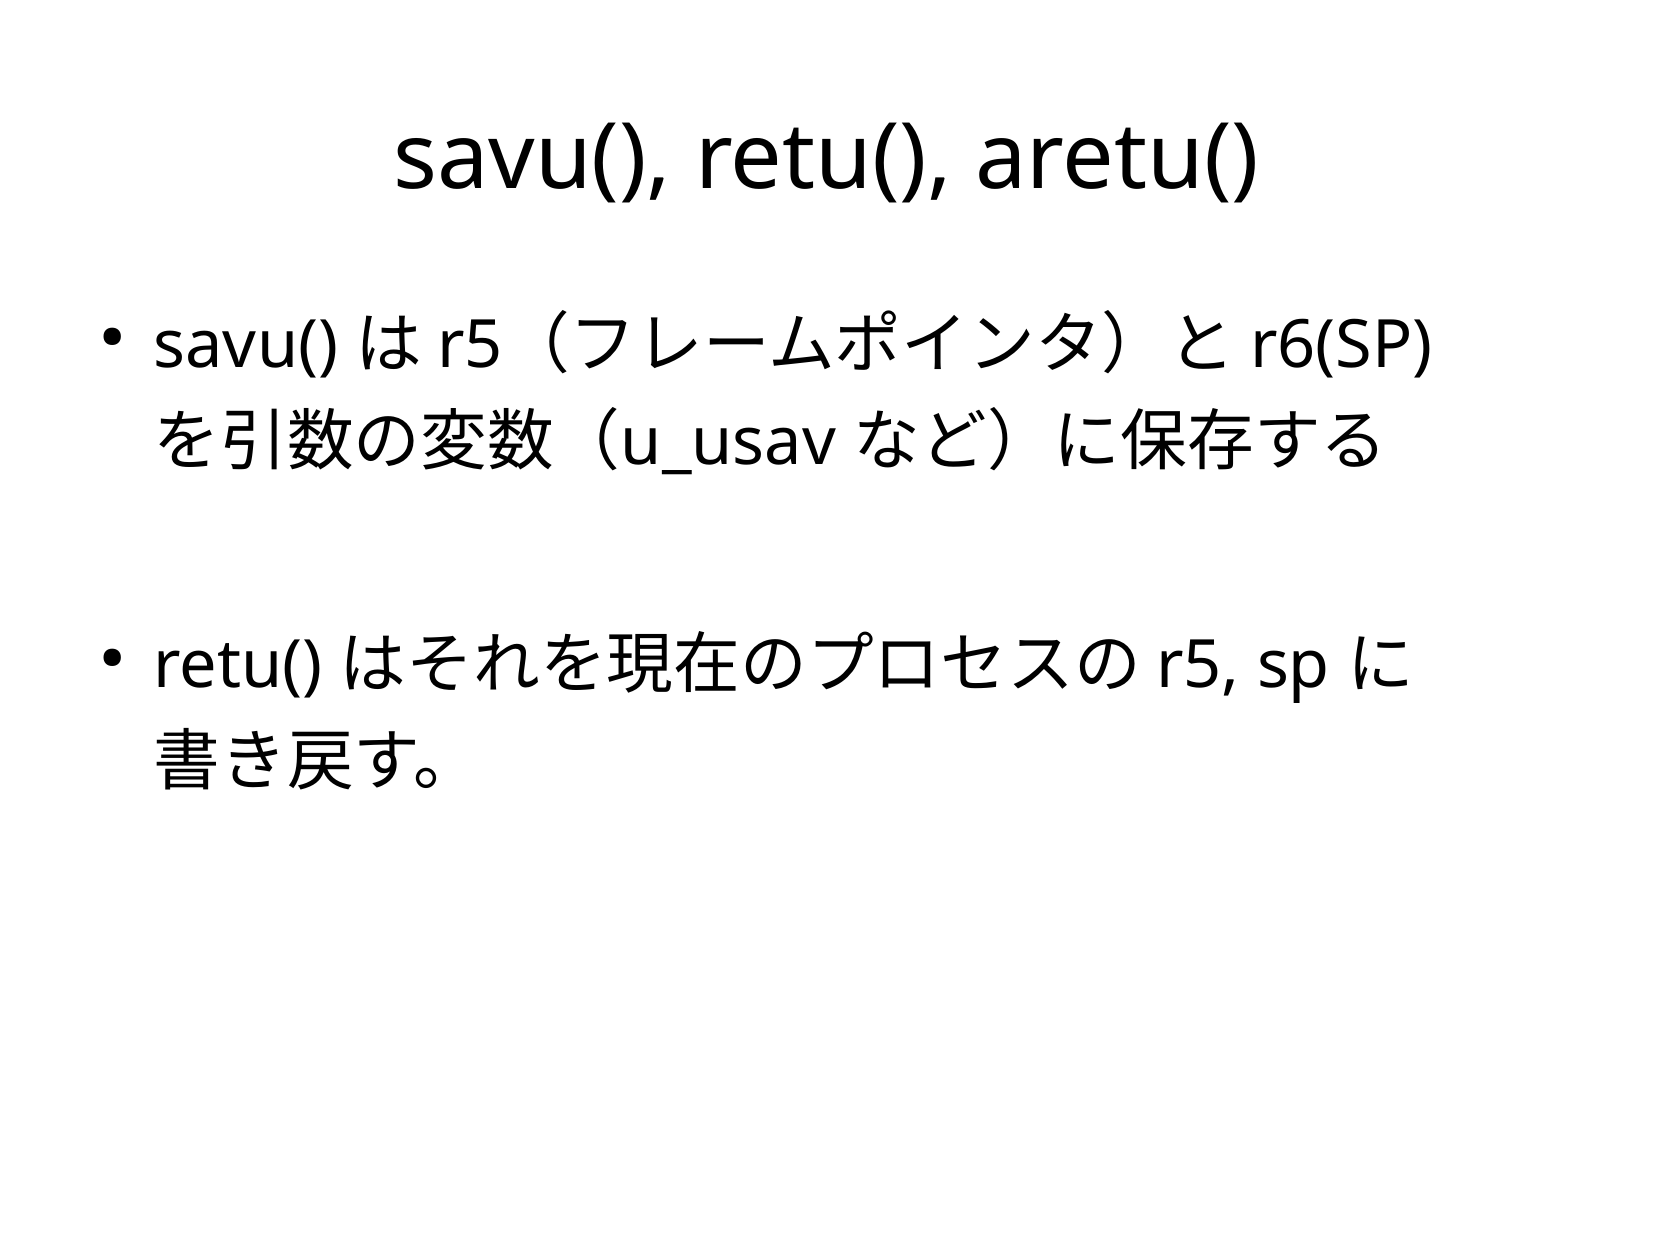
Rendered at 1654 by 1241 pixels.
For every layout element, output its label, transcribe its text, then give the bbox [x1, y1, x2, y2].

title savu(), retu(), aretu() [82, 49, 1571, 257]
list savu() は r5（フレームポインタ）と r6(SP) を引数の変数（u_usav など）に保存する retu() はそれを現在のプロセスの r5, sp に 書き戻す。 [82, 290, 1538, 1170]
